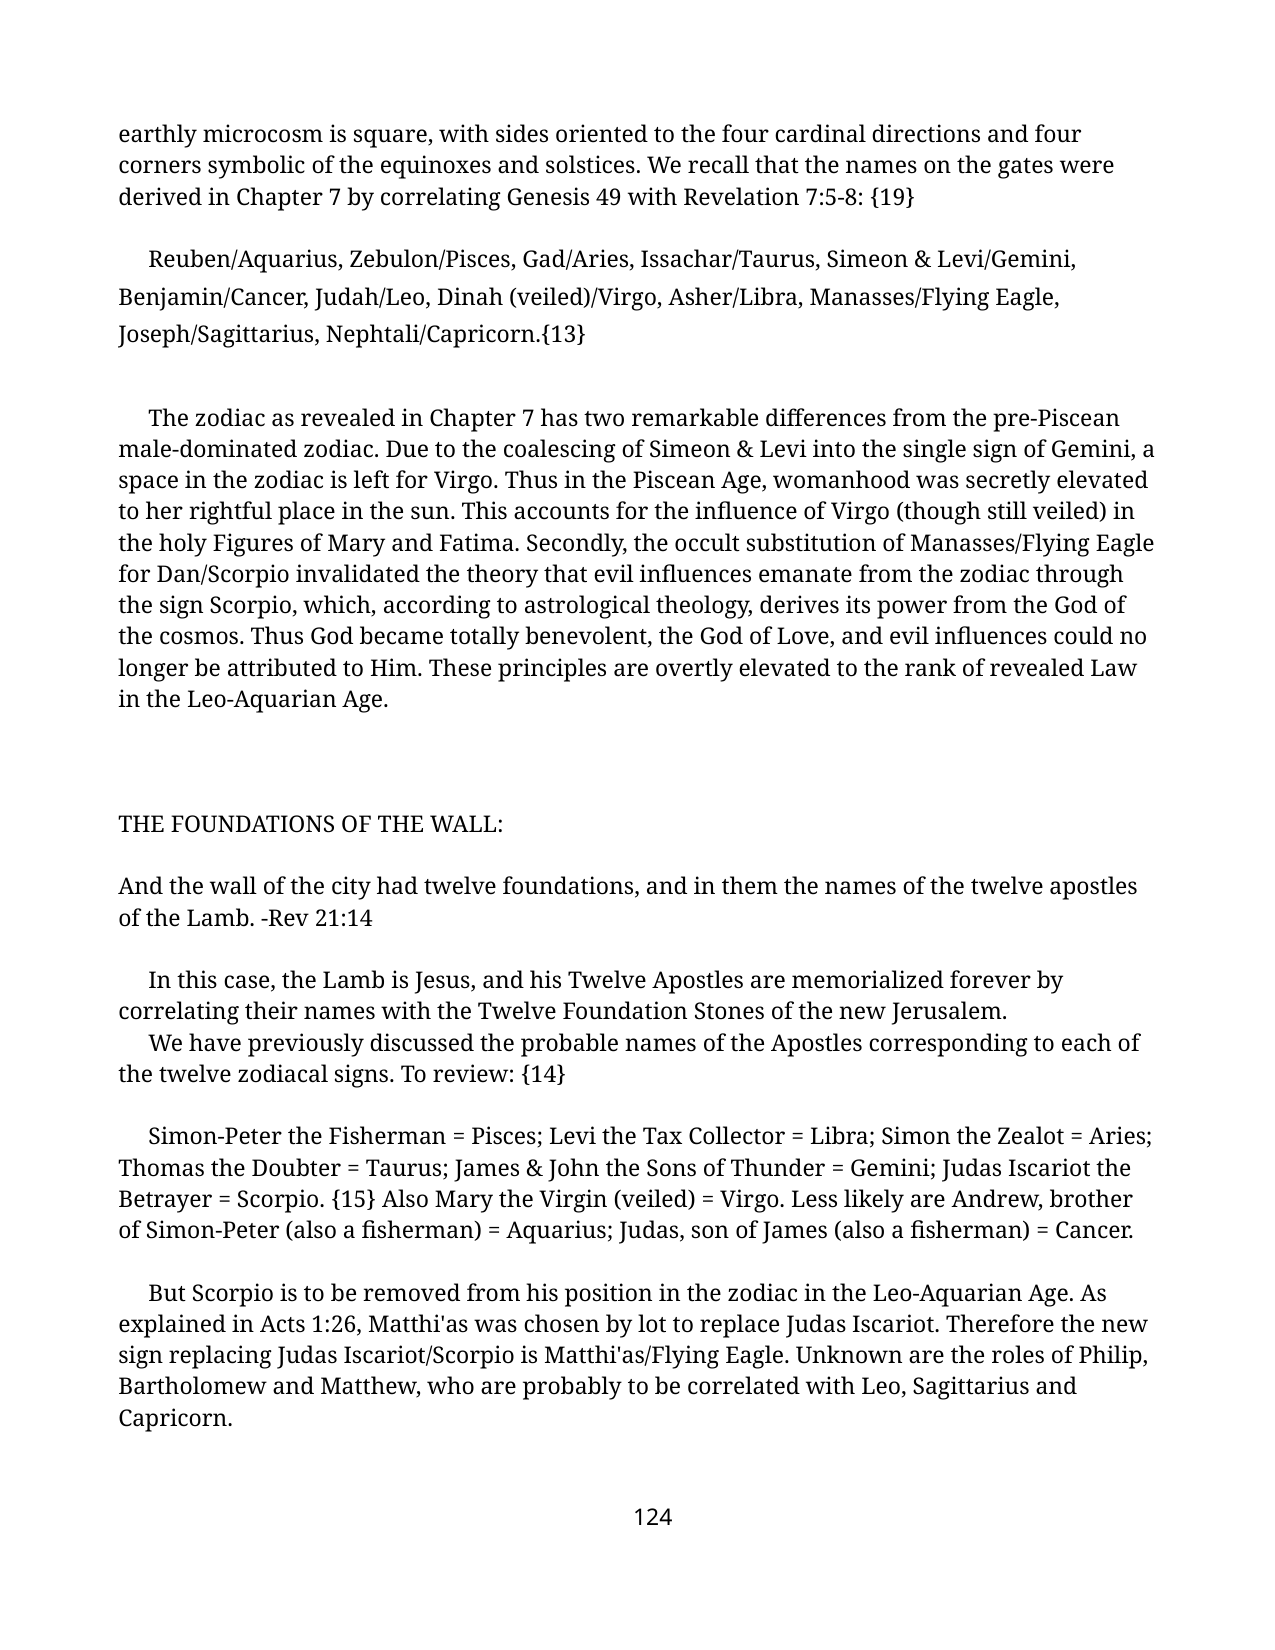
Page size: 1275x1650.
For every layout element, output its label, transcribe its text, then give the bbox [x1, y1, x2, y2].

text We have previously discussed the probable names of the Apostles corresponding to each of the twelve zodiacal signs. To review: {14} [118, 1026, 1157, 1089]
text Reuben/Aquarius, Zebulon/Pisces, Gad/Aries, Issachar/Taurus, Simeon & Levi/Gemini, Benjamin/Cancer, Judah/Leo, Dinah (veiled)/Virgo, Asher/Libra, Manasses/Flying Eagle, Joseph/Sagittarius, Nephtali/Capricorn.{13} [118, 243, 1157, 349]
text Simon-Peter the Fisherman = Pisces; Levi the Tax Collector = Libra; Simon the Zealot = Aries; Thomas the Doubter = Taurus; James & John the Sons of Thunder = Gemini; Judas Iscariot the Betrayer = Scorpio. {15} Also Mary the Virgin (veiled) = Virgo. Less likely are Andrew, brother of Simon-Peter (also a fisherman) = Aquarius; Judas, son of James (also a fisherman) = Cancer. [118, 1120, 1157, 1245]
text And the wall of the city had twelve foundations, and in them the names of the twelve apostles of the Lamb. -Rev 21:14 [118, 870, 1157, 933]
text The zodiac as revealed in Chapter 7 has two remarkable differences from the pre-Piscean male-dominated zodiac. Due to the coalescing of Simeon & Levi into the single sign of Gemini, a space in the zodiac is left for Virgo. Thus in the Piscean Age, womanhood was secretly elevated to her rightful place in the sun. This accounts for the influence of Virgo (though still veiled) in the holy Figures of Mary and Fatima. Secondly, the occult substitution of Manasses/Flying Eagle for Dan/Scorpio invalidated the theory that evil influences emanate from the zodiac through the sign Scorpio, which, according to astrological theology, derives its power from the God of the cosmos. Thus God became totally benevolent, the God of Love, and evil influences could no longer be attributed to Him. These principles are overtly elevated to the rank of revealed Law in the Leo-Aquarian Age. [118, 401, 1157, 714]
text THE FOUNDATIONS OF THE WALL: [118, 808, 1157, 839]
text earthly microcosm is square, with sides oriented to the four cardinal directions and four corners symbolic of the equinoxes and solstices. We recall that the names on the gates were derived in Chapter 7 by correlating Genesis 49 with Revelation 7:5-8: {19} [118, 118, 1157, 212]
text In this case, the Lamb is Jesus, and his Twelve Apostles are memorialized forever by correlating their names with the Twelve Foundation Stones of the new Jerusalem. [118, 964, 1157, 1026]
text But Scorpio is to be removed from his position in the zodiac in the Leo-Aquarian Age. As explained in Acts 1:26, Matthi'as was chosen by lot to replace Judas Iscariot. Therefore the new sign replacing Judas Iscariot/Scorpio is Matthi'as/Flying Eagle. Unknown are the roles of Philip, Bartholomew and Matthew, who are probably to be correlated with Leo, Sagittarius and Capricorn. [118, 1276, 1157, 1433]
